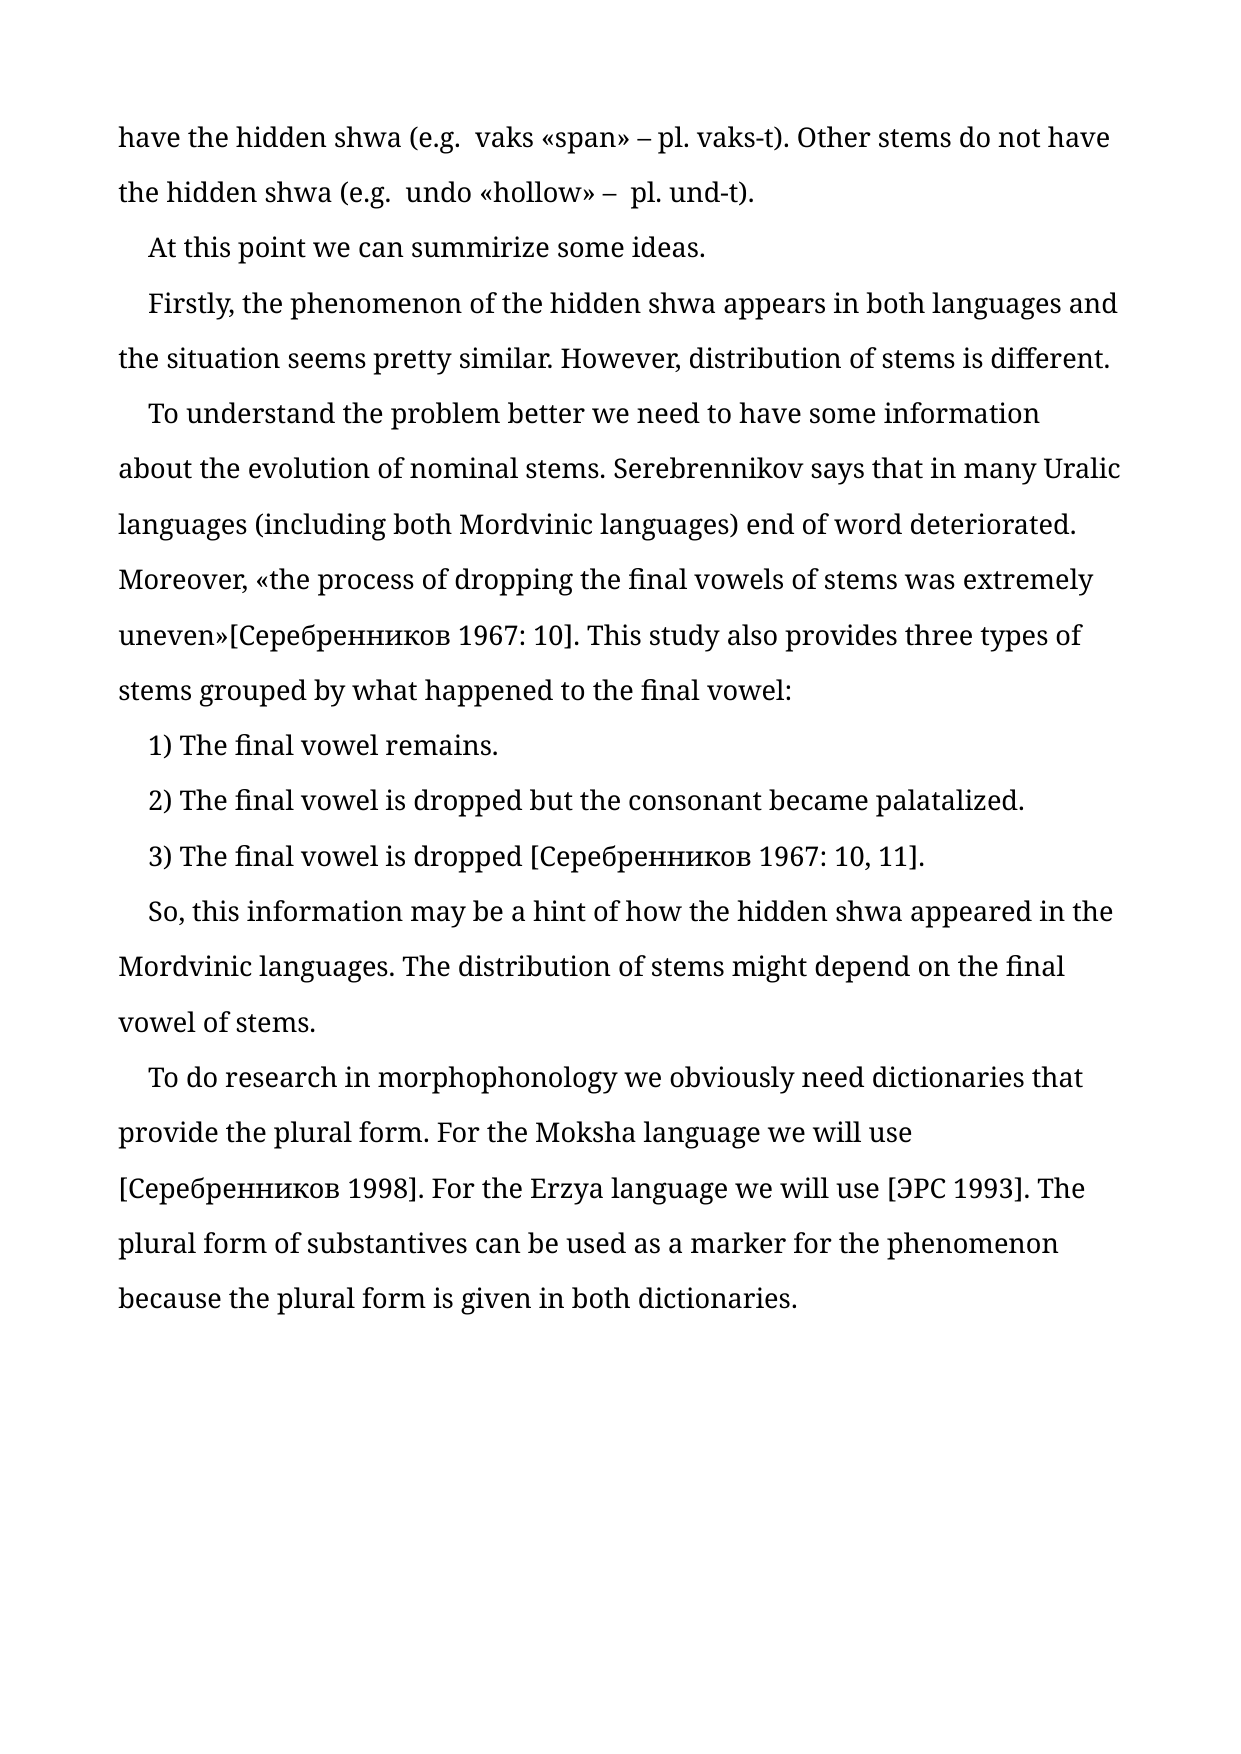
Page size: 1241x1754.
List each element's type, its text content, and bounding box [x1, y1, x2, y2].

text 3) The final vowel is dropped [Серебренников 1967: 10, 11]. [118, 837, 1122, 874]
text At this point we can summirize some ideas. [118, 229, 1122, 266]
text So, this information may be a hint of how the hidden shwa appeared in the Mordvinic languages. The distribution of stems might depend on the final vowel of stems. [118, 892, 1122, 1040]
text have the hidden shwa (e.g. vaks «span» – pl. vaks-t). Other stems do not have the hidden shwa (e.g. undo «hollow» – pl. und-t). [118, 118, 1122, 210]
text Firstly, the phenomenon of the hidden shwa appears in both languages and the situation seems pretty similar. However, distribution of stems is different. [118, 284, 1122, 376]
text 2) The final vowel is dropped but the consonant became palatalized. [118, 782, 1122, 819]
text 1) The final vowel remains. [118, 727, 1122, 763]
text To understand the problem better we need to have some information about the evolution of nominal stems. Serebrennikov says that in many Uralic languages (including both Mordvinic languages) end of word deteriorated. Moreover, «the process of dropping the final vowels of stems was extremely uneven»[Серебренников 1967: 10]. This study also provides three types of stems grouped by what happened to the final vowel: [118, 395, 1122, 708]
text To do research in morphophonology we obviously need dictionaries that provide the plural form. For the Moksha language we will use [Серебренников 1998]. For the Erzya language we will use [ЭРС 1993]. The plural form of substantives can be used as a marker for the phenomenon because the plural form is given in both dictionaries. [118, 1058, 1122, 1317]
